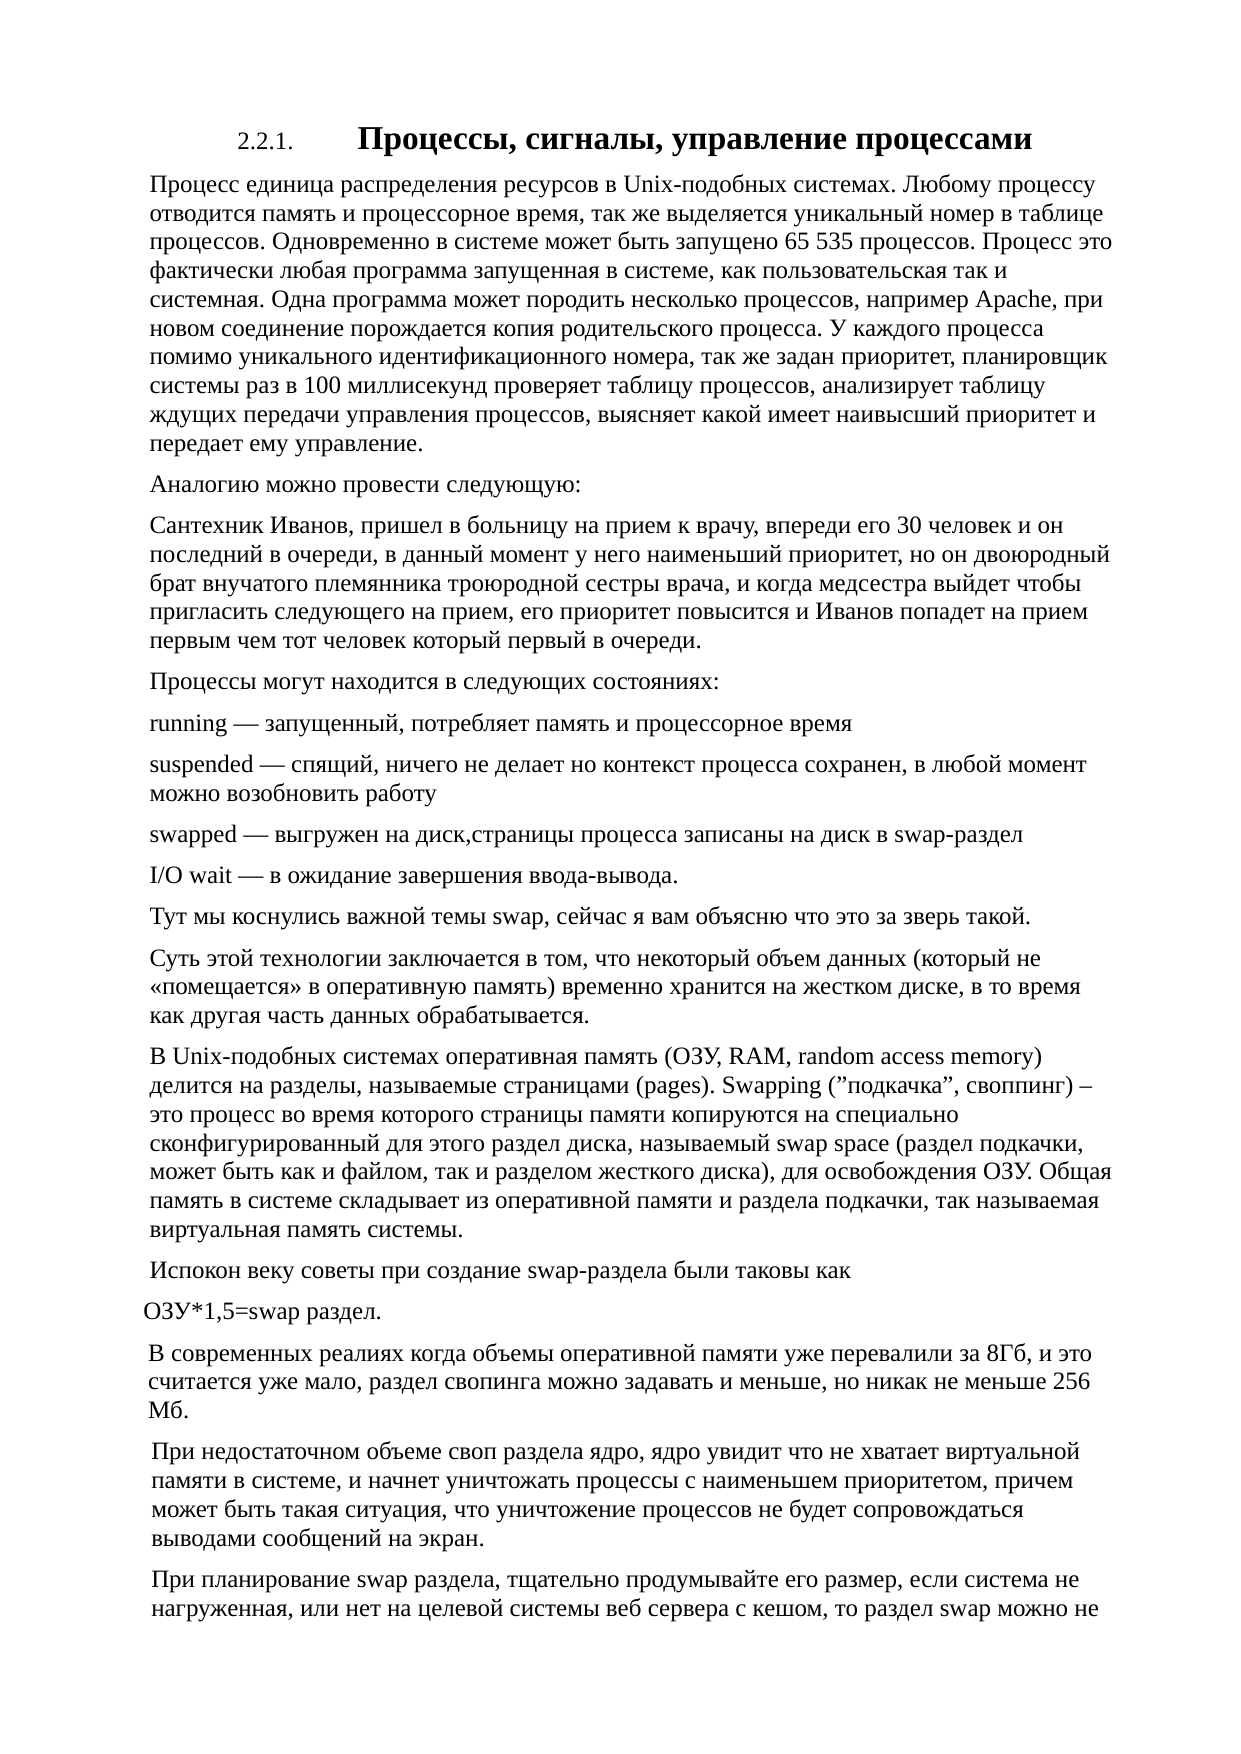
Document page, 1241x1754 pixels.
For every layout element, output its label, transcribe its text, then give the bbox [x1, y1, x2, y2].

text Суть этой технологии заключается в том, что некоторый объем данных (который не «помещается» в оперативную память) временно хранится на жестком диске, в то время как другая часть данных обрабатывается. [149, 943, 1122, 1029]
text Сантехник Иванов, пришел в больницу на прием к врачу, впереди его 30 человек и он последний в очереди, в данный момент у него наименьший приоритет, но он двоюродный брат внучатого племянника троюродной сестры врача, и когда медсестра выйдет чтобы пригласить следующего на прием, его приоритет повысится и Иванов попадет на прием первым чем тот человек который первый в очереди. [149, 510, 1122, 654]
text Процесс единица распределения ресурсов в Unix-подобных системах. Любому процессу отводится память и процессорное время, так же выделяется уникальный номер в таблице процессов. Одновременно в системе может быть запущено 65 535 процессов. Процесс это фактически любая программа запущенная в системе, как пользовательская так и системная. Одна программа может породить несколько процессов, например Apache, при новом соединение порождается копия родительского процесса. У каждого процесса помимо уникального идентификационного номера, так же задан приоритет, планировщик системы раз в 100 миллисекунд проверяет таблицу процессов, анализирует таблицу ждущих передачи управления процессов, выясняет какой имеет наивысший приоритет и передает ему управление. [149, 169, 1122, 456]
text I/O wait — в ожидание завершения ввода-вывода. [149, 860, 1122, 889]
list Процессы, сигналы, управление процессами [148, 118, 1122, 156]
text В современных реалиях когда объемы оперативной памяти уже перевалили за 8Гб, и это считается уже мало, раздел свопинга можно задавать и меньше, но никак не меньше 256 Мб. [148, 1338, 1122, 1424]
text Тут мы коснулись важной темы swap, сейчас я вам объясню что это за зверь такой. [149, 901, 1122, 930]
text running — запущенный, потребляет память и процессорное время [149, 708, 1122, 736]
text Аналогию можно провести следующую: [149, 469, 1122, 498]
text ОЗУ*1,5=swap раздел. [118, 1296, 1122, 1325]
text В Unix-подобных системах оперативная память (ОЗУ, RAM, random access memory) делится на разделы, называемые страницами (pages). Swapping (”подкачка”, своппинг) – это процесс во время которого страницы памяти копируются на специально сконфигурированный для этого раздел диска, называемый swap space (раздел подкачки, может быть как и файлом, так и разделом жесткого диска), для освобождения ОЗУ. Общая память в системе складывает из оперативной памяти и раздела подкачки, так называемая виртуальная память системы. [149, 1041, 1122, 1243]
text Процессы могут находится в следующих состояниях: [149, 666, 1122, 695]
text При недостаточном объеме своп раздела ядро, ядро увидит что не хватает виртуальной памяти в системе, и начнет уничтожать процессы с наименьшем приоритетом, причем может быть такая ситуация, что уничтожение процессов не будет сопровождаться выводами сообщений на экран. [151, 1436, 1122, 1551]
text suspended — спящий, ничего не делает но контекст процесса сохранен, в любой момент можно возобновить работу [149, 749, 1122, 806]
text Испокон веку советы при создание swap-раздела были таковы как [149, 1255, 1122, 1284]
text swapped — выгружен на диск,страницы процесса записаны на диск в swap-раздел [149, 819, 1122, 848]
text При планирование swap раздела, тщательно продумывайте его размер, если система не нагруженная, или нет на целевой системы веб сервера с кешом, то раздел swap можно не [151, 1564, 1122, 1621]
